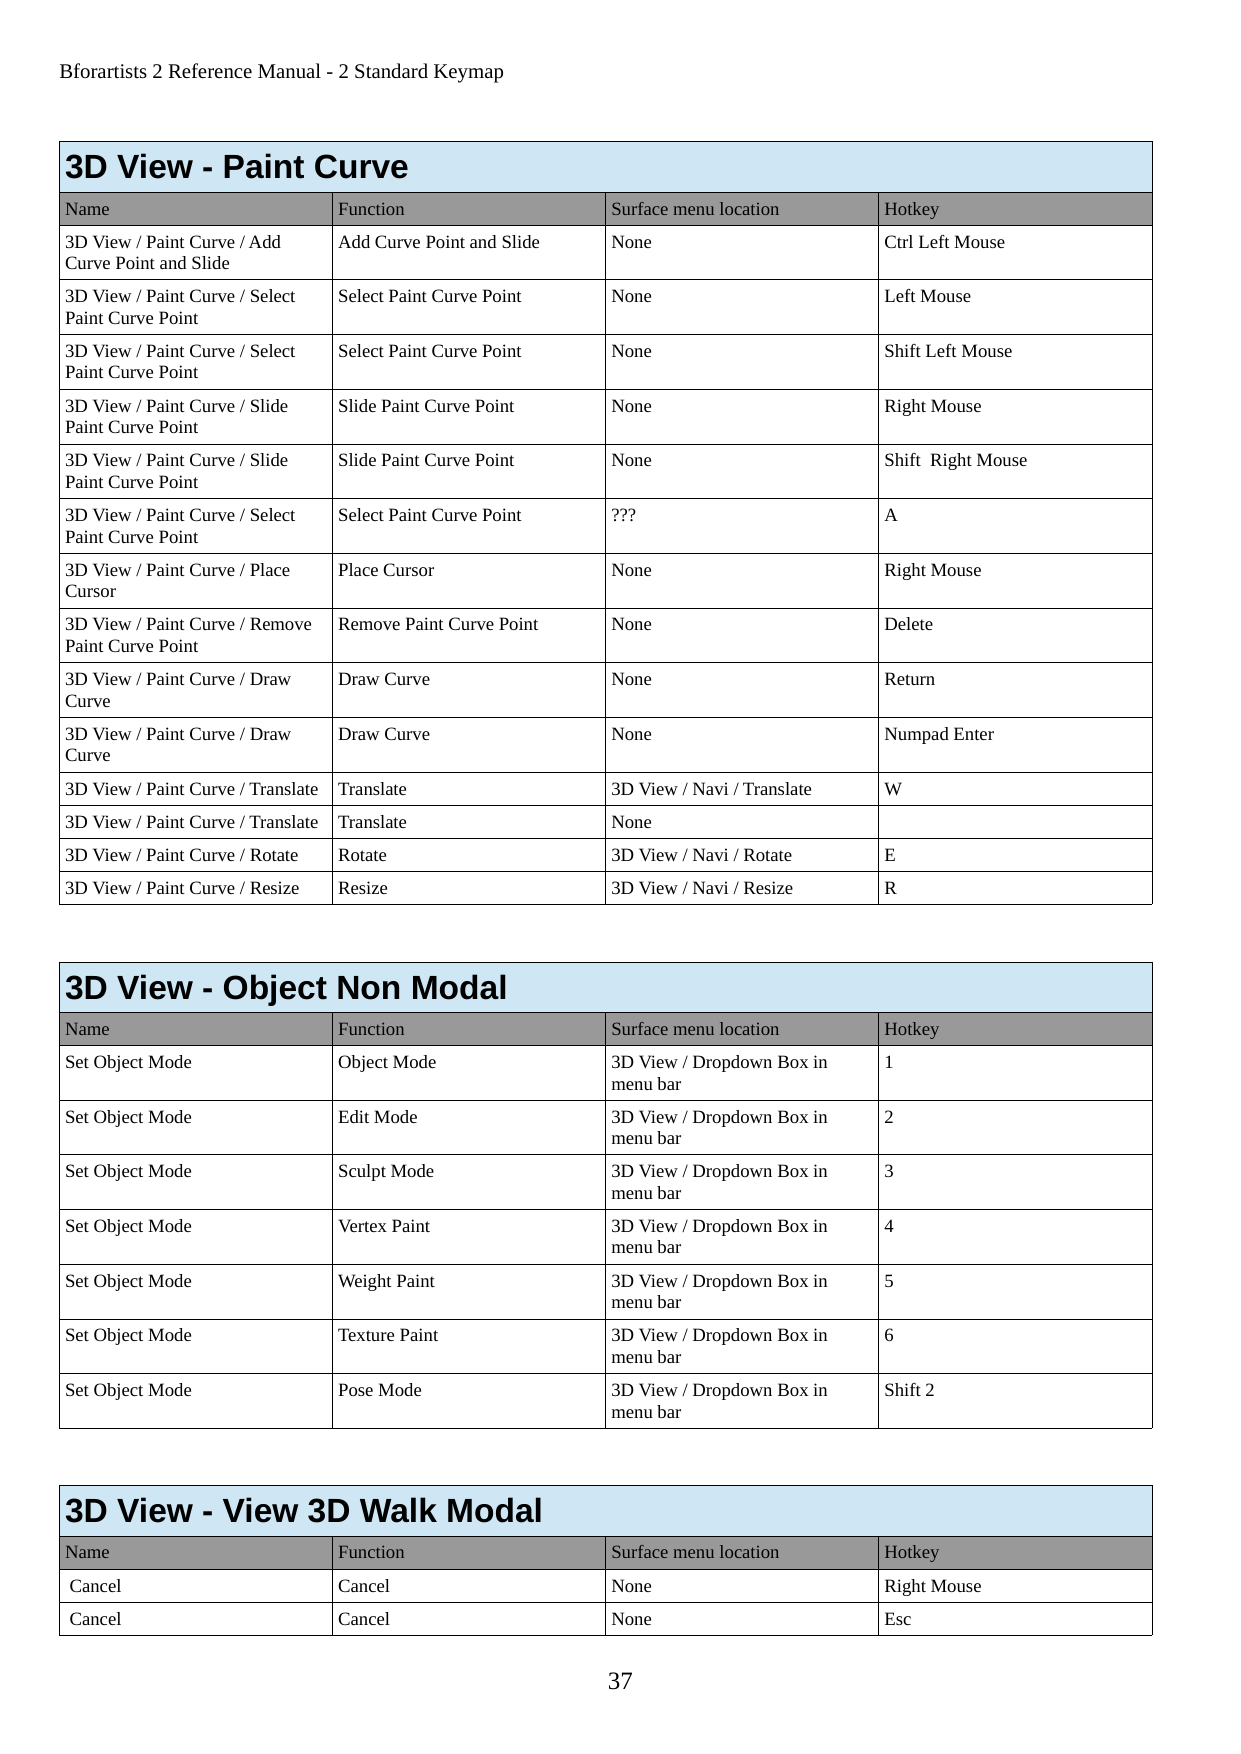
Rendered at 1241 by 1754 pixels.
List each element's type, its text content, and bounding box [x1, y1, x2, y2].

table_cell 4 [879, 1210, 1152, 1264]
table_cell Set Object Mode [60, 1046, 332, 1100]
table_cell 3D View / Dropdown Box in menu bar [606, 1265, 878, 1318]
table_cell None [606, 718, 878, 772]
table_cell 3D View / Dropdown Box in menu bar [606, 1210, 878, 1264]
table_cell Right Mouse [879, 390, 1152, 443]
table_cell None [606, 806, 878, 838]
table_cell Shift Right Mouse [879, 445, 1152, 498]
table_cell Hotkey [879, 1013, 1152, 1045]
table_cell Function [333, 1013, 605, 1045]
table_cell None [606, 663, 878, 717]
table_cell Delete [879, 609, 1152, 662]
table_cell Esc [879, 1603, 1152, 1635]
table_cell 5 [879, 1265, 1152, 1318]
table_cell Resize [333, 872, 605, 904]
table_cell Pose Mode [333, 1374, 605, 1428]
table_cell 3D View / Paint Curve / Select Paint Curve Point [60, 335, 332, 389]
table_cell Cancel [60, 1570, 332, 1602]
table_cell 3D View / Navi / Translate [606, 773, 878, 805]
table_cell Rotate [333, 839, 605, 871]
table_cell Name [60, 1537, 332, 1569]
table_cell Name [60, 1013, 332, 1045]
table_cell Surface menu location [606, 193, 878, 225]
table_cell Set Object Mode [60, 1101, 332, 1154]
table_cell 3D View / Dropdown Box in menu bar [606, 1374, 878, 1428]
table_cell None [606, 226, 878, 279]
table_cell 3D View / Paint Curve / Place Cursor [60, 554, 332, 607]
table_cell Set Object Mode [60, 1265, 332, 1318]
table_cell 3D View / Paint Curve / Rotate [60, 839, 332, 871]
table_cell 3D View / Paint Curve / Select Paint Curve Point [60, 499, 332, 553]
table_cell E [879, 839, 1152, 871]
table_cell Hotkey [879, 193, 1152, 225]
table_cell Place Cursor [333, 554, 605, 607]
table_cell None [606, 280, 878, 334]
table_cell None [606, 1570, 878, 1602]
table_cell Sculpt Mode [333, 1155, 605, 1209]
table_cell 3D View / Navi / Resize [606, 872, 878, 904]
table_cell Add Curve Point and Slide [333, 226, 605, 279]
table_cell 3D View / Paint Curve / Add Curve Point and Slide [60, 226, 332, 279]
table_cell Function [333, 193, 605, 225]
table_cell Draw Curve [333, 663, 605, 717]
table_cell None [606, 390, 878, 443]
table_cell 3 [879, 1155, 1152, 1209]
table_cell Numpad Enter [879, 718, 1152, 772]
table_cell W [879, 773, 1152, 805]
table_cell Set Object Mode [60, 1210, 332, 1264]
table_cell Right Mouse [879, 554, 1152, 607]
table_cell Slide Paint Curve Point [333, 445, 605, 498]
table_header 3D View - Paint Curve [60, 142, 1152, 192]
table_cell A [879, 499, 1152, 553]
table_cell None [606, 1603, 878, 1635]
table_cell 3D View / Dropdown Box in menu bar [606, 1046, 878, 1100]
table_cell 3D View / Paint Curve / Remove Paint Curve Point [60, 609, 332, 662]
table_cell Object Mode [333, 1046, 605, 1100]
table_cell Ctrl Left Mouse [879, 226, 1152, 279]
table_cell None [606, 609, 878, 662]
table_cell 3D View / Navi / Rotate [606, 839, 878, 871]
table_cell 3D View / Paint Curve / Select Paint Curve Point [60, 280, 332, 334]
table_cell Texture Paint [333, 1320, 605, 1373]
table_cell R [879, 872, 1152, 904]
table_cell Shift 2 [879, 1374, 1152, 1428]
table_cell 3D View / Paint Curve / Draw Curve [60, 718, 332, 772]
table_cell 3D View / Dropdown Box in menu bar [606, 1155, 878, 1209]
table_cell Select Paint Curve Point [333, 280, 605, 334]
table_cell Translate [333, 773, 605, 805]
table_cell 3D View / Paint Curve / Slide Paint Curve Point [60, 390, 332, 443]
table_cell 6 [879, 1320, 1152, 1373]
table_cell None [606, 445, 878, 498]
table_cell Name [60, 193, 332, 225]
table_cell Slide Paint Curve Point [333, 390, 605, 443]
table_cell Shift Left Mouse [879, 335, 1152, 389]
table_cell 3D View / Paint Curve / Resize [60, 872, 332, 904]
table_cell 3D View / Paint Curve / Slide Paint Curve Point [60, 445, 332, 498]
table_cell None [606, 335, 878, 389]
table_cell Function [333, 1537, 605, 1569]
table_cell Surface menu location [606, 1013, 878, 1045]
table_cell 3D View / Paint Curve / Draw Curve [60, 663, 332, 717]
table_header 3D View - View 3D Walk Modal [60, 1486, 1152, 1536]
table_cell Right Mouse [879, 1570, 1152, 1602]
table_cell Select Paint Curve Point [333, 335, 605, 389]
table_cell Cancel [60, 1603, 332, 1635]
table_cell Select Paint Curve Point [333, 499, 605, 553]
table_cell Edit Mode [333, 1101, 605, 1154]
table_cell Left Mouse [879, 280, 1152, 334]
table_header 3D View - Object Non Modal [60, 963, 1152, 1012]
table_cell ??? [606, 499, 878, 553]
table_cell Cancel [333, 1603, 605, 1635]
table_cell Weight Paint [333, 1265, 605, 1318]
table_cell Remove Paint Curve Point [333, 609, 605, 662]
table_cell Surface menu location [606, 1537, 878, 1569]
table_cell Hotkey [879, 1537, 1152, 1569]
table_cell 3D View / Paint Curve / Translate [60, 773, 332, 805]
table_cell Set Object Mode [60, 1155, 332, 1209]
table_cell Translate [333, 806, 605, 838]
table_cell Return [879, 663, 1152, 717]
table_cell 1 [879, 1046, 1152, 1100]
table_cell 2 [879, 1101, 1152, 1154]
table_cell None [606, 554, 878, 607]
table_cell 3D View / Paint Curve / Translate [60, 806, 332, 838]
table_cell Vertex Paint [333, 1210, 605, 1264]
table_cell Set Object Mode [60, 1374, 332, 1428]
table_cell 3D View / Dropdown Box in menu bar [606, 1101, 878, 1154]
table_cell Draw Curve [333, 718, 605, 772]
table_cell [879, 806, 1152, 838]
table_cell Set Object Mode [60, 1320, 332, 1373]
table_cell Cancel [333, 1570, 605, 1602]
table_cell 3D View / Dropdown Box in menu bar [606, 1320, 878, 1373]
